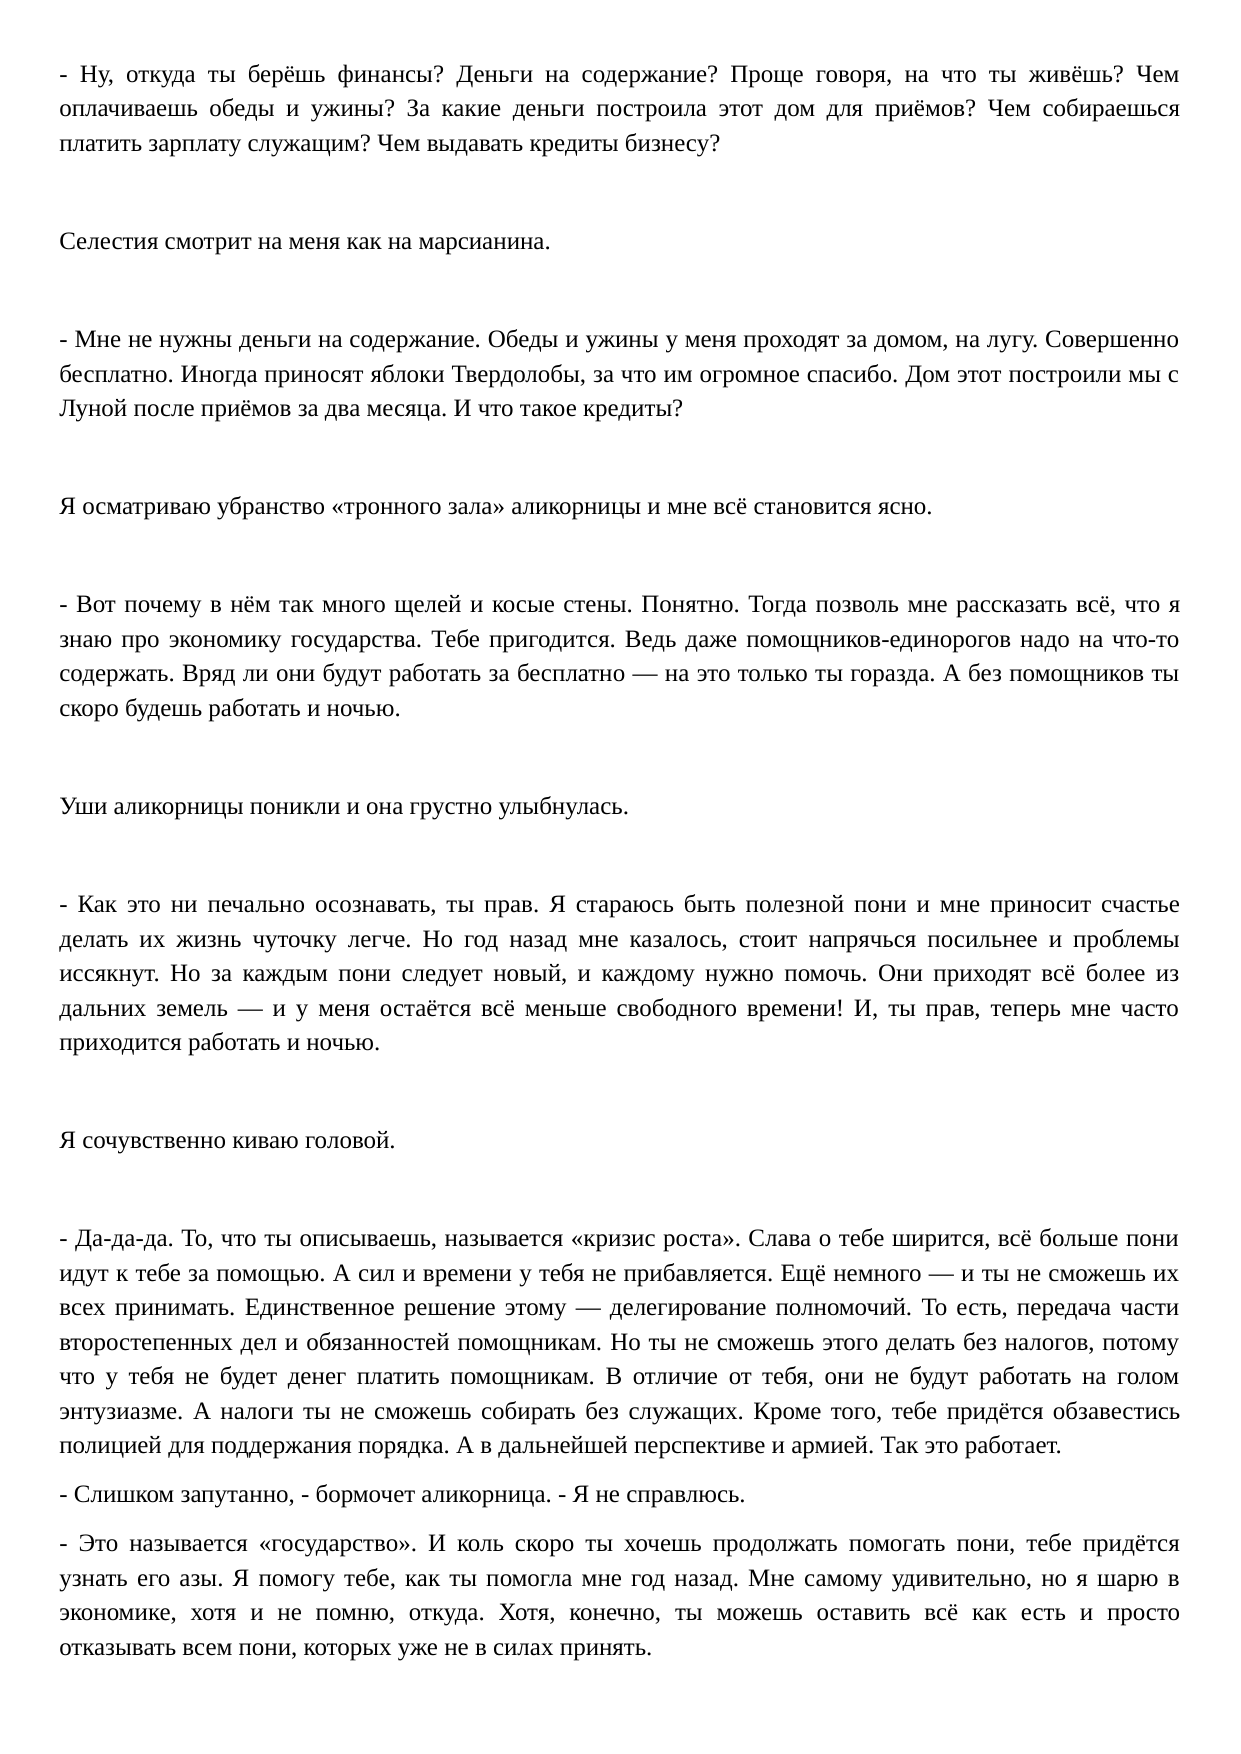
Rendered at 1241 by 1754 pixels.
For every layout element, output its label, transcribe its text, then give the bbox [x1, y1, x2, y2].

text Уши аликорницы поникли и она грустно улыбнулась. [59, 791, 1181, 820]
text - Слишком запутанно, - бормочет аликорница. - Я не справлюсь. [59, 1479, 1181, 1508]
text - Это называется «государство». И коль скоро ты хочешь продолжать помогать пони, тебе придётся узнать его азы. Я помогу тебе, как ты помогла мне год назад. Мне самому удивительно, но я шарю в экономике, хотя и не помню, откуда. Хотя, конечно, ты можешь оставить всё как есть и просто отказывать всем пони, которых уже не в силах принять. [59, 1528, 1181, 1661]
text - Ну, откуда ты берёшь финансы? Деньги на содержание? Проще говоря, на что ты живёшь? Чем оплачиваешь обеды и ужины? За какие деньги построила этот дом для приёмов? Чем собираешься платить зарплату служащим? Чем выдавать кредиты бизнесу? [59, 59, 1181, 157]
text - Мне не нужны деньги на содержание. Обеды и ужины у меня проходят за домом, на лугу. Совершенно бесплатно. Иногда приносят яблоки Твердолобы, за что им огромное спасибо. Дом этот построили мы с Луной после приёмов за два месяца. И что такое кредиты? [59, 324, 1181, 422]
text - Как это ни печально осознавать, ты прав. Я стараюсь быть полезной пони и мне приносит счастье делать их жизнь чуточку легче. Но год назад мне казалось, стоит напрячься посильнее и проблемы иссякнут. Но за каждым пони следует новый, и каждому нужно помочь. Они приходят всё более из дальних земель — и у меня остаётся всё меньше свободного времени! И, ты прав, теперь мне часто приходится работать и ночью. [59, 889, 1181, 1056]
text - Да-да-да. То, что ты описываешь, называется «кризис роста». Слава о тебе ширится, всё больше пони идут к тебе за помощью. А сил и времени у тебя не прибавляется. Ещё немного — и ты не сможешь их всех принимать. Единственное решение этому — делегирование полномочий. То есть, передача части второстепенных дел и обязанностей помощникам. Но ты не сможешь этого делать без налогов, потому что у тебя не будет денег платить помощникам. В отличие от тебя, они не будут работать на голом энтузиазме. А налоги ты не сможешь собирать без служащих. Кроме того, тебе придётся обзавестись полицией для поддержания порядка. А в дальнейшей перспективе и армией. Так это работает. [59, 1223, 1181, 1459]
text Я сочувственно киваю головой. [59, 1125, 1181, 1154]
text Я осматриваю убранство «тронного зала» аликорницы и мне всё становится ясно. [59, 491, 1181, 520]
text Селестия смотрит на меня как на марсианина. [59, 226, 1181, 255]
text - Вот почему в нём так много щелей и косые стены. Понятно. Тогда позволь мне рассказать всё, что я знаю про экономику государства. Тебе пригодится. Ведь даже помощников-единорогов надо на что-то содержать. Вряд ли они будут работать за бесплатно — на это только ты горазда. А без помощников ты скоро будешь работать и ночью. [59, 589, 1181, 722]
